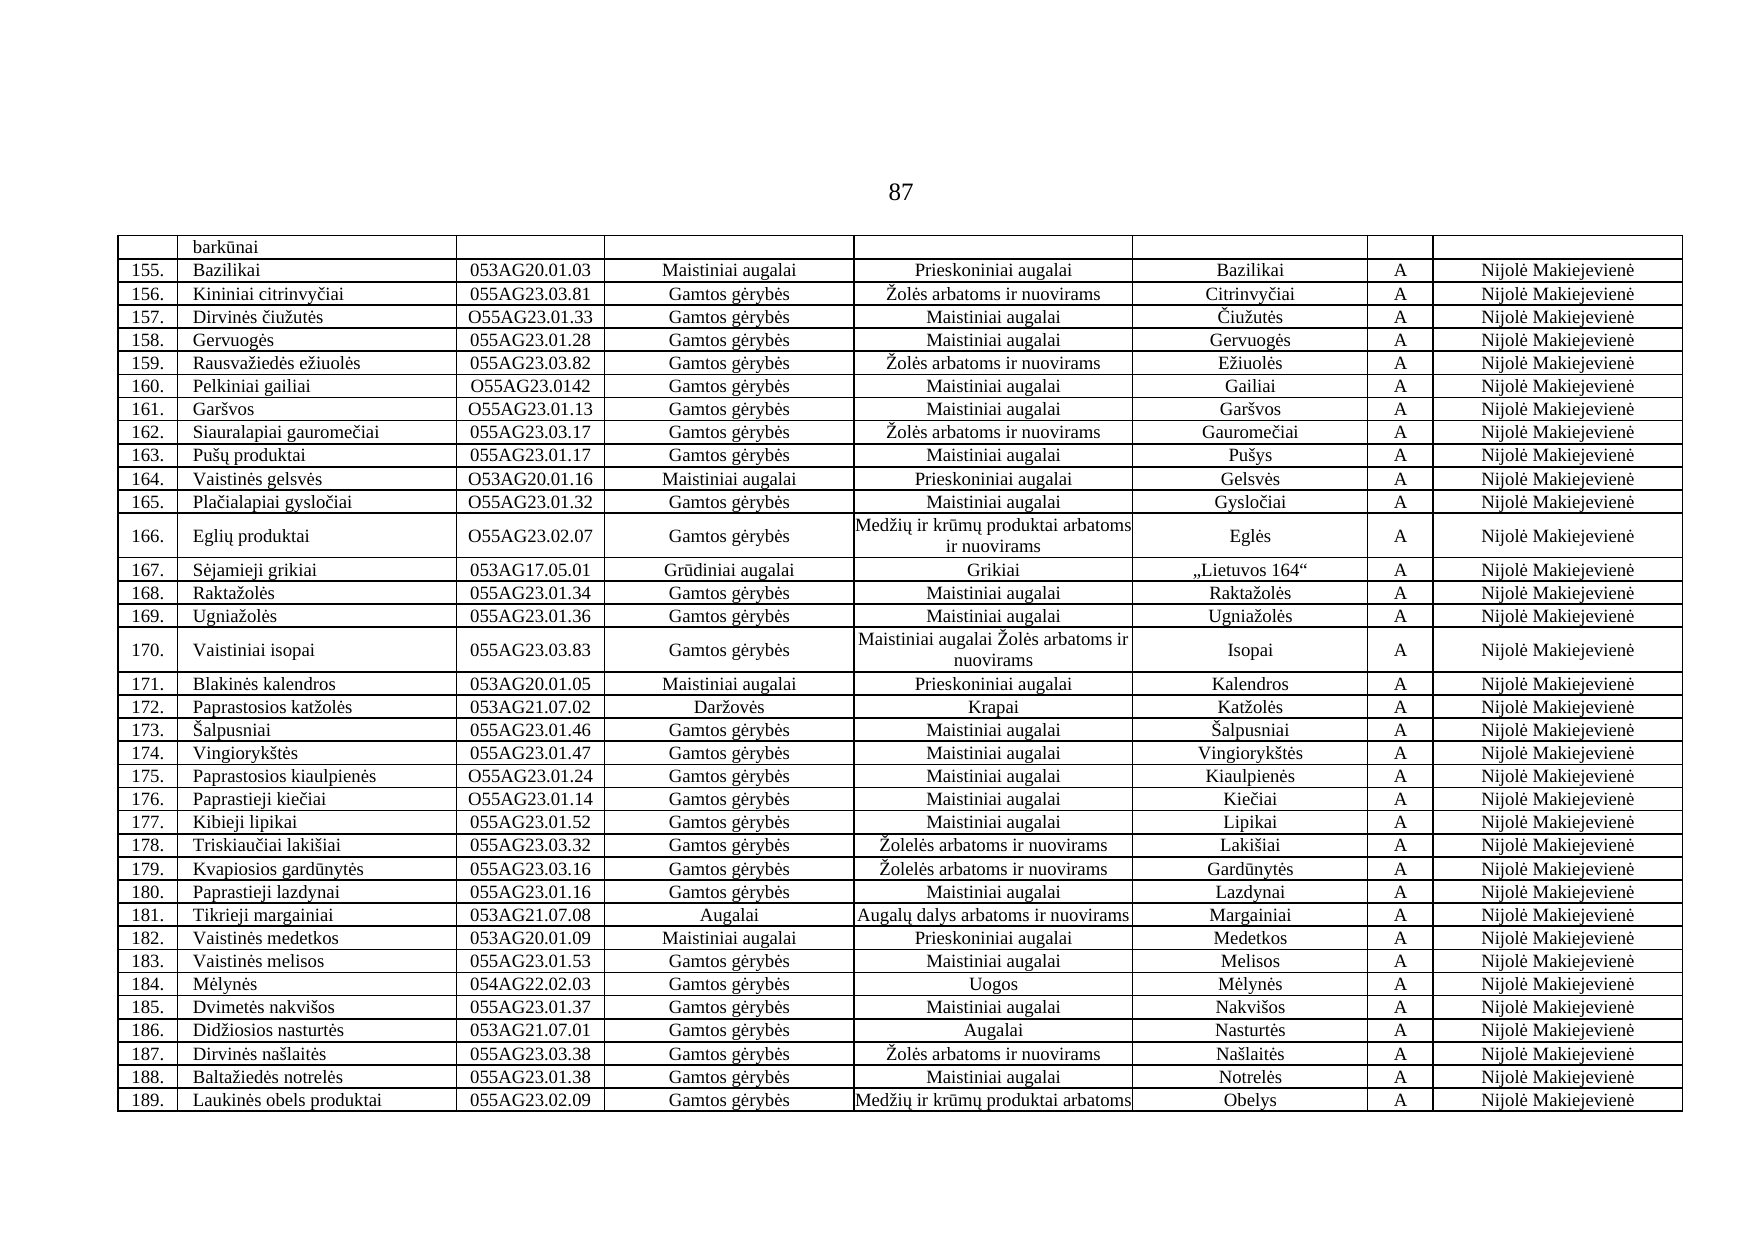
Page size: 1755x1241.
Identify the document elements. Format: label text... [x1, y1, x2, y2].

table_cell Čiužutės [1133, 306, 1367, 327]
table_cell Žolės arbatoms ir nuovirams [855, 283, 1132, 304]
table_cell Baltažiedės notrelės [178, 1066, 456, 1087]
table_cell Gervuogės [178, 329, 456, 350]
table_cell Triskiaučiai lakišiai [178, 835, 456, 856]
table_cell Ežiuolės [1133, 352, 1367, 373]
table_cell Nijolė Makiejevienė [1434, 283, 1682, 304]
table_cell Blakinės kalendros [178, 673, 456, 694]
table_cell Bazilikai [1133, 260, 1367, 281]
table_cell Maistiniai augalai [855, 788, 1132, 810]
table_cell Maistiniai augalai [855, 398, 1132, 420]
table_cell 161. [119, 398, 177, 420]
table_cell A [1368, 811, 1432, 833]
table_cell Maistiniai augalai [605, 260, 853, 281]
table_cell 177. [119, 811, 177, 833]
table_cell 055AG23.03.32 [457, 835, 604, 856]
table_cell Nijolė Makiejevienė [1434, 858, 1682, 879]
table_cell Nijolė Makiejevienė [1434, 398, 1682, 420]
table_cell Prieskoniniai augalai [855, 927, 1132, 948]
table_cell Nijolė Makiejevienė [1434, 835, 1682, 856]
table_cell Žolelės arbatoms ir nuovirams [855, 858, 1132, 879]
table_cell 055AG23.01.36 [457, 605, 604, 626]
table_cell 055AG23.03.38 [457, 1043, 604, 1064]
table_cell Didžiosios nasturtės [178, 1020, 456, 1041]
table_cell Nijolė Makiejevienė [1434, 719, 1682, 740]
table_cell Gamtos gėrybės [605, 788, 853, 810]
table_cell Maistiniai augalai [605, 468, 853, 489]
table_cell Paprastieji kiečiai [178, 788, 456, 810]
table_cell Laukinės obels produktai [178, 1089, 456, 1110]
table_cell A [1368, 558, 1432, 580]
table_cell Nijolė Makiejevienė [1434, 765, 1682, 787]
table_cell 055AG23.03.81 [457, 283, 604, 304]
table_cell Gamtos gėrybės [605, 811, 853, 833]
table_cell Žolės arbatoms ir nuovirams [855, 421, 1132, 443]
table_cell Žolės arbatoms ir nuovirams [855, 1043, 1132, 1064]
table_cell 053AG20.01.05 [457, 673, 604, 694]
table_cell Nijolė Makiejevienė [1434, 421, 1682, 443]
table_cell Gamtos gėrybės [605, 283, 853, 304]
table_cell 055AG23.03.16 [457, 858, 604, 879]
table_cell Kiečiai [1133, 788, 1367, 810]
table_cell Daržovės [605, 696, 853, 717]
table_cell Grikiai [855, 558, 1132, 580]
table_cell Gysločiai [1133, 491, 1367, 512]
table_cell 181. [119, 904, 177, 925]
table_cell Garšvos [1133, 398, 1367, 420]
table_cell Vaistinės gelsvės [178, 468, 456, 489]
table_cell A [1368, 696, 1432, 717]
table_cell Gamtos gėrybės [605, 835, 853, 856]
table_cell O55AG23.02.07 [457, 514, 604, 557]
table_cell Maistiniai augalai [855, 950, 1132, 972]
table_cell Maistiniai augalai Žolės arbatoms ir nuovirams [855, 628, 1132, 671]
table_cell Gamtos gėrybės [605, 996, 853, 1018]
table_cell A [1368, 352, 1432, 373]
table_cell Nijolė Makiejevienė [1434, 996, 1682, 1018]
table_cell 169. [119, 605, 177, 626]
table_cell Maistiniai augalai [855, 491, 1132, 512]
table_cell Dvimetės nakvišos [178, 996, 456, 1018]
table_cell Lazdynai [1133, 881, 1367, 902]
table_cell 158. [119, 329, 177, 350]
table_cell Nijolė Makiejevienė [1434, 260, 1682, 281]
table_cell 186. [119, 1020, 177, 1041]
table_cell Gamtos gėrybės [605, 491, 853, 512]
table_cell 183. [119, 950, 177, 972]
table_cell O55AG23.01.32 [457, 491, 604, 512]
table_cell Maistiniai augalai [605, 927, 853, 948]
table_cell A [1368, 719, 1432, 740]
table_cell Gamtos gėrybės [605, 605, 853, 626]
table_cell Žolės arbatoms ir nuovirams [855, 352, 1132, 373]
table_cell Rausvažiedės ežiuolės [178, 352, 456, 373]
table_cell Maistiniai augalai [855, 1066, 1132, 1087]
table_cell Nijolė Makiejevienė [1434, 468, 1682, 489]
table_cell Dirvinės čiužutės [178, 306, 456, 327]
table_cell Gamtos gėrybės [605, 306, 853, 327]
table_cell 055AG23.01.46 [457, 719, 604, 740]
table_cell Obelys [1133, 1089, 1367, 1110]
table_cell Gamtos gėrybės [605, 950, 853, 972]
table_cell 178. [119, 835, 177, 856]
table_cell 157. [119, 306, 177, 327]
table_cell Maistiniai augalai [855, 375, 1132, 397]
table_cell 167. [119, 558, 177, 580]
table_cell Nijolė Makiejevienė [1434, 445, 1682, 466]
table_cell A [1368, 283, 1432, 304]
table_cell O55AG23.01.14 [457, 788, 604, 810]
table_cell A [1368, 742, 1432, 763]
table_cell Nijolė Makiejevienė [1434, 628, 1682, 671]
table_cell Prieskoniniai augalai [855, 468, 1132, 489]
table_cell A [1368, 468, 1432, 489]
table_cell Nijolė Makiejevienė [1434, 352, 1682, 373]
table_cell 188. [119, 1066, 177, 1087]
table_cell A [1368, 1043, 1432, 1064]
table_cell Nijolė Makiejevienė [1434, 950, 1682, 972]
table_cell O55AG23.01.13 [457, 398, 604, 420]
table_cell Gamtos gėrybės [605, 582, 853, 603]
table_cell Maistiniai augalai [855, 765, 1132, 787]
table_cell Lipikai [1133, 811, 1367, 833]
table_cell Maistiniai augalai [855, 306, 1132, 327]
table_cell A [1368, 927, 1432, 948]
table_cell 162. [119, 421, 177, 443]
table_cell 168. [119, 582, 177, 603]
table_cell Gamtos gėrybės [605, 973, 853, 995]
table_cell A [1368, 582, 1432, 603]
table_cell Kvapiosios gardūnytės [178, 858, 456, 879]
table_cell Maistiniai augalai [855, 742, 1132, 763]
table_cell Prieskoniniai augalai [855, 260, 1132, 281]
table_cell Gelsvės [1133, 468, 1367, 489]
table_cell Nakvišos [1133, 996, 1367, 1018]
table_cell 182. [119, 927, 177, 948]
table_cell Garšvos [178, 398, 456, 420]
table_cell 055AG23.01.34 [457, 582, 604, 603]
table_cell 055AG23.01.17 [457, 445, 604, 466]
table_cell Nijolė Makiejevienė [1434, 973, 1682, 995]
table_cell Gamtos gėrybės [605, 628, 853, 671]
table_cell Augalai [855, 1020, 1132, 1041]
table_cell Gamtos gėrybės [605, 352, 853, 373]
table_cell 055AG23.01.37 [457, 996, 604, 1018]
table_cell Paprastosios kiaulpienės [178, 765, 456, 787]
table_cell Gamtos gėrybės [605, 375, 853, 397]
table_cell A [1368, 1020, 1432, 1041]
table_cell Notrelės [1133, 1066, 1367, 1087]
table_cell Raktažolės [178, 582, 456, 603]
table_cell Dirvinės našlaitės [178, 1043, 456, 1064]
table_cell A [1368, 329, 1432, 350]
table_cell Isopai [1133, 628, 1367, 671]
table_cell A [1368, 673, 1432, 694]
table_cell 175. [119, 765, 177, 787]
table_cell Lakišiai [1133, 835, 1367, 856]
table_cell 055AG23.01.16 [457, 881, 604, 902]
table_cell Grūdiniai augalai [605, 558, 853, 580]
table_cell Gamtos gėrybės [605, 719, 853, 740]
table_cell A [1368, 260, 1432, 281]
table_cell Maistiniai augalai [855, 719, 1132, 740]
table_cell A [1368, 605, 1432, 626]
table_cell A [1368, 445, 1432, 466]
table_cell Melisos [1133, 950, 1367, 972]
table_cell Paprastosios katžolės [178, 696, 456, 717]
table_cell Nijolė Makiejevienė [1434, 1020, 1682, 1041]
table_cell 053AG21.07.02 [457, 696, 604, 717]
table_cell A [1368, 398, 1432, 420]
table_cell 187. [119, 1043, 177, 1064]
table_cell Gailiai [1133, 375, 1367, 397]
table_cell Nijolė Makiejevienė [1434, 904, 1682, 925]
table_cell Nasturtės [1133, 1020, 1367, 1041]
table_cell 184. [119, 973, 177, 995]
table_cell 055AG23.02.09 [457, 1089, 604, 1110]
table_cell O55AG23.01.33 [457, 306, 604, 327]
table_cell Citrinvyčiai [1133, 283, 1367, 304]
table_cell 053AG21.07.01 [457, 1020, 604, 1041]
table_cell 189. [119, 1089, 177, 1110]
table_cell Kininiai citrinvyčiai [178, 283, 456, 304]
table_cell 164. [119, 468, 177, 489]
table_cell Maistiniai augalai [605, 673, 853, 694]
table_cell A [1368, 996, 1432, 1018]
table_cell Gamtos gėrybės [605, 329, 853, 350]
table_cell Gardūnytės [1133, 858, 1367, 879]
table_cell Nijolė Makiejevienė [1434, 329, 1682, 350]
table_cell Maistiniai augalai [855, 996, 1132, 1018]
table_cell Sėjamieji grikiai [178, 558, 456, 580]
table_cell „Lietuvos 164“ [1133, 558, 1367, 580]
table_cell Nijolė Makiejevienė [1434, 673, 1682, 694]
table_cell Žolelės arbatoms ir nuovirams [855, 835, 1132, 856]
table_cell 053AG20.01.03 [457, 260, 604, 281]
table_cell Kibieji lipikai [178, 811, 456, 833]
table_cell 053AG17.05.01 [457, 558, 604, 580]
table_cell Maistiniai augalai [855, 605, 1132, 626]
table_cell Kalendros [1133, 673, 1367, 694]
table_cell Gamtos gėrybės [605, 421, 853, 443]
table_cell A [1368, 1066, 1432, 1087]
table_cell Katžolės [1133, 696, 1367, 717]
table_cell Tikrieji margainiai [178, 904, 456, 925]
table_cell 180. [119, 881, 177, 902]
table_cell Nijolė Makiejevienė [1434, 1089, 1682, 1110]
table_cell Nijolė Makiejevienė [1434, 1043, 1682, 1064]
table_cell A [1368, 835, 1432, 856]
table_cell [1434, 236, 1682, 258]
table_cell A [1368, 421, 1432, 443]
table_cell 163. [119, 445, 177, 466]
table_cell A [1368, 375, 1432, 397]
table_cell Pušų produktai [178, 445, 456, 466]
table_cell A [1368, 858, 1432, 879]
table_cell [1368, 236, 1432, 258]
table_cell Našlaitės [1133, 1043, 1367, 1064]
table_cell 054AG22.02.03 [457, 973, 604, 995]
table_cell 055AG23.01.53 [457, 950, 604, 972]
table_cell 055AG23.01.28 [457, 329, 604, 350]
table_cell 171. [119, 673, 177, 694]
table_cell 155. [119, 260, 177, 281]
table_cell Mėlynės [178, 973, 456, 995]
table_cell A [1368, 973, 1432, 995]
table_cell A [1368, 881, 1432, 902]
table_cell O55AG23.01.24 [457, 765, 604, 787]
table_cell Medžių ir krūmų produktai arbatoms ir nuovirams [855, 514, 1132, 557]
table_cell 055AG23.03.17 [457, 421, 604, 443]
table_cell [119, 236, 177, 258]
table_cell [457, 236, 604, 258]
table_cell Šalpusniai [178, 719, 456, 740]
table_cell 179. [119, 858, 177, 879]
table_cell Augalai [605, 904, 853, 925]
table_cell Eglių produktai [178, 514, 456, 557]
table_cell Nijolė Makiejevienė [1434, 514, 1682, 557]
table_cell Maistiniai augalai [855, 811, 1132, 833]
table_cell Vaistinės melisos [178, 950, 456, 972]
table_cell 176. [119, 788, 177, 810]
table_cell A [1368, 514, 1432, 557]
table_cell A [1368, 628, 1432, 671]
table_cell Augalų dalys arbatoms ir nuovirams [855, 904, 1132, 925]
table_cell Maistiniai augalai [855, 881, 1132, 902]
table_cell Nijolė Makiejevienė [1434, 696, 1682, 717]
table_cell Prieskoniniai augalai [855, 673, 1132, 694]
table_cell A [1368, 950, 1432, 972]
table_cell Ugniažolės [1133, 605, 1367, 626]
table_cell Maistiniai augalai [855, 445, 1132, 466]
table_cell Plačialapiai gysločiai [178, 491, 456, 512]
table_cell Gamtos gėrybės [605, 742, 853, 763]
table_cell Gamtos gėrybės [605, 1020, 853, 1041]
table_cell 159. [119, 352, 177, 373]
table_cell Siauralapiai gauromečiai [178, 421, 456, 443]
table_cell Ugniažolės [178, 605, 456, 626]
table_cell Nijolė Makiejevienė [1434, 881, 1682, 902]
table_cell [605, 236, 853, 258]
table_cell Gervuogės [1133, 329, 1367, 350]
table_cell Nijolė Makiejevienė [1434, 742, 1682, 763]
table_cell Gamtos gėrybės [605, 398, 853, 420]
table_cell A [1368, 306, 1432, 327]
table_cell Nijolė Makiejevienė [1434, 582, 1682, 603]
table_cell [1133, 236, 1367, 258]
table_cell barkūnai [178, 236, 456, 258]
table_cell Pušys [1133, 445, 1367, 466]
table_cell 166. [119, 514, 177, 557]
table_cell A [1368, 765, 1432, 787]
table_cell Medetkos [1133, 927, 1367, 948]
table_cell 165. [119, 491, 177, 512]
table_cell Vingiorykštės [1133, 742, 1367, 763]
table_cell Vaistinės medetkos [178, 927, 456, 948]
table_cell 170. [119, 628, 177, 671]
table_cell 172. [119, 696, 177, 717]
table_cell Nijolė Makiejevienė [1434, 375, 1682, 397]
table_cell Nijolė Makiejevienė [1434, 788, 1682, 810]
table_cell Gauromečiai [1133, 421, 1367, 443]
table_cell 055AG23.01.38 [457, 1066, 604, 1087]
table_cell Gamtos gėrybės [605, 881, 853, 902]
table_cell 185. [119, 996, 177, 1018]
table_cell A [1368, 491, 1432, 512]
table_cell 055AG23.03.83 [457, 628, 604, 671]
table_cell 160. [119, 375, 177, 397]
table_cell Gamtos gėrybės [605, 1066, 853, 1087]
table_cell O55AG23.0142 [457, 375, 604, 397]
table_cell A [1368, 904, 1432, 925]
table_cell Paprastieji lazdynai [178, 881, 456, 902]
table_cell Pelkiniai gailiai [178, 375, 456, 397]
table_cell Gamtos gėrybės [605, 1089, 853, 1110]
table_cell Šalpusniai [1133, 719, 1367, 740]
table_cell O53AG20.01.16 [457, 468, 604, 489]
table_cell Bazilikai [178, 260, 456, 281]
table_cell 055AG23.03.82 [457, 352, 604, 373]
table_cell Gamtos gėrybės [605, 445, 853, 466]
table_cell Maistiniai augalai [855, 582, 1132, 603]
table_cell Nijolė Makiejevienė [1434, 605, 1682, 626]
table_cell Vingiorykštės [178, 742, 456, 763]
table_cell Gamtos gėrybės [605, 1043, 853, 1064]
table_cell Margainiai [1133, 904, 1367, 925]
table_cell A [1368, 788, 1432, 810]
table_cell A [1368, 1089, 1432, 1110]
table_cell Nijolė Makiejevienė [1434, 927, 1682, 948]
table_cell Kiaulpienės [1133, 765, 1367, 787]
table_cell 173. [119, 719, 177, 740]
table_cell Nijolė Makiejevienė [1434, 558, 1682, 580]
table_cell Nijolė Makiejevienė [1434, 306, 1682, 327]
table_cell Gamtos gėrybės [605, 765, 853, 787]
table_cell [855, 236, 1132, 258]
table_cell 055AG23.01.52 [457, 811, 604, 833]
table_cell Nijolė Makiejevienė [1434, 491, 1682, 512]
table_cell Nijolė Makiejevienė [1434, 1066, 1682, 1087]
table_cell Gamtos gėrybės [605, 514, 853, 557]
table_cell Gamtos gėrybės [605, 858, 853, 879]
table_cell 053AG20.01.09 [457, 927, 604, 948]
table_cell 174. [119, 742, 177, 763]
table_cell Uogos [855, 973, 1132, 995]
table_cell Eglės [1133, 514, 1367, 557]
table_cell 053AG21.07.08 [457, 904, 604, 925]
table_cell Medžių ir krūmų produktai arbatoms [855, 1089, 1132, 1110]
table_cell Vaistiniai isopai [178, 628, 456, 671]
table_cell Mėlynės [1133, 973, 1367, 995]
table_cell 055AG23.01.47 [457, 742, 604, 763]
table_cell Maistiniai augalai [855, 329, 1132, 350]
table_cell Raktažolės [1133, 582, 1367, 603]
table_cell Nijolė Makiejevienė [1434, 811, 1682, 833]
table_cell 156. [119, 283, 177, 304]
table_cell Krapai [855, 696, 1132, 717]
